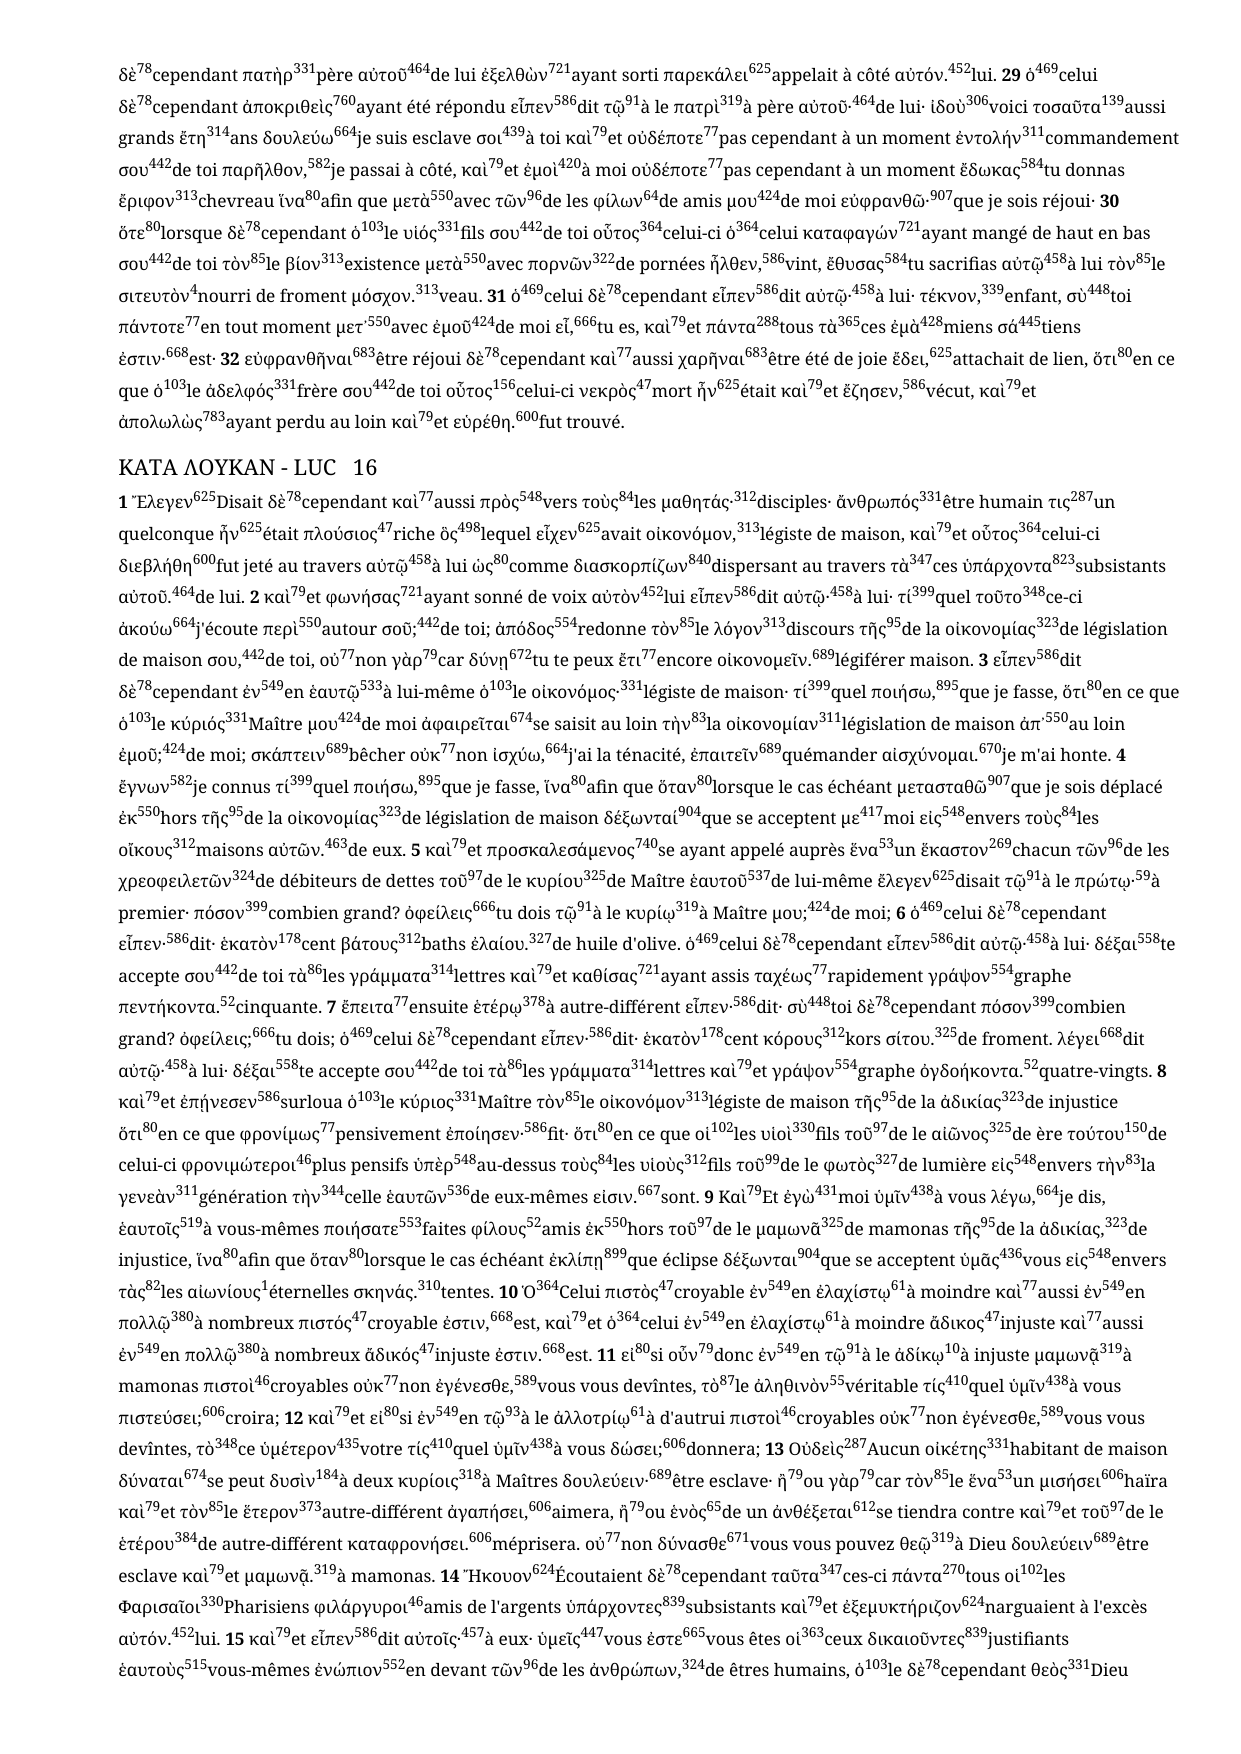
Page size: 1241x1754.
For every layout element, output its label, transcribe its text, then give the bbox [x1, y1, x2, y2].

text 1 Ἦσαν624Étaient δὲ78cependant αὐτῷ458à lui ἐγγίζοντες839approchants πάντες286tous οἱ102les τελῶναι330collecteurs de taxes καὶ79et οἱ102les ἁμαρτωλοὶ70fauteurs ἀκούειν689écouter αὐτοῦ.464de lui. 2 καὶ79et διεγόγγυζον624murmuraient en séparant οἵ102les τε79en outre Φαρισαῖοι330Pharisiens καὶ79et οἱ102les γραμματεῖς330lettrés λέγοντες839disants ὅτι80en ce que οὗτος364celui-ci ἁμαρτωλοὺς52fauteurs προσδέχεται674se accepte auprès καὶ79et συνεσθίει668mange avec αὐτοῖς.457à eux. 3 Εἶπεν586Dit δὲ78cependant πρὸς548vers αὐτοὺς451eux τὴν83la παραβολὴν311parabole ταύτην136celle-ci λέγων·840disant· 4 τίς174quel ἄνθρωπος331être humain ἐξ550hors ὑμῶν441de vous ἔχων840ayant ἑκατὸν180cent πρόβατα314brebis καὶ79et ἀπολέσας721ayant perdu au loin ἐξ550hors αὐτῶν465de eux ἓν55un οὐ340non καταλείπει668laisse en contrebas τὰ86les ἐνενήκοντα54quatre-vingt-dix ἐννέα54neuf ἐν549en τῇ89à la ἐρήμῳ57à déserte καὶ79et πορεύεται674se va ἐπὶ548sur τὸ348ce ἀπολωλὸς772ayant perdu au loin ἕως80jusqu'à ce que εὕρῃ899que trouve αὐτό;454lui; 5 καὶ79et εὑρὼν721ayant trouvé ἐπιτίθησιν668surpose ἐπὶ548sur τοὺς84les ὤμους312épaules αὐτοῦ464de lui χαίρων840étant de joie 6 καὶ79et ἐλθὼν721ayant venu εἰς548envers τὸν85le οἶκον313maison συγκαλεῖ668appelle ensemble τοὺς244les φίλους52amis καὶ79et τοὺς244les γείτονας312voisins λέγων840disant αὐτοῖς·457à eux· συγχάρητέ562soyez étés de joie avec μοι,420à moi, ὅτι80en ce que εὗρον582je trouvai τὸ87le πρόβατόν315brebis μου424de moi τὸ348ce ἀπολωλός.772ayant perdu au loin. 7 λέγω664je dis ὑμῖν438à vous ὅτι80en ce que οὕτως77ainsi χαρὰ329joie ἐν549en τῷ91à le οὐρανῷ319à ciel ἔσται612se sera ἐπὶ549sur ἑνὶ185à un ἁμαρτωλῷ59à fauteur μετανοοῦντι828à transintelligeant ἢ79ou ἐπὶ549sur ἐνενήκοντα184à quatre-vingt-dix ἐννέα184à neuf δικαίοις58à justes οἵτινες497lesquels des quelconques οὐ77non χρείαν311besoin ἔχουσιν667ont μετανοίας.323de transintelligence. 8 Ἢ79Ou τίς172quelle γυνὴ329femme δραχμὰς310drachmes ἔχουσα838ayante δέκα176dix ἐὰν80si le cas échéant ἀπολέσῃ899que perde au loin δραχμὴν311drachme μίαν,177une, οὐχὶ340non pas ἅπτει668touche λύχνον313chandelle καὶ79et σαροῖ668balaie τὴν83la οἰκίαν311maison d'habitation καὶ79et ζητεῖ668cherche ἐπιμελῶς77soigneusement ἕως80jusqu'à ce que οὗ494de lequel εὕρῃ;899que trouve; 9 καὶ79et εὑροῦσα719ayante trouvée συγκαλεῖ668appelle ensemble τὰς242les φίλας50amies καὶ79et γείτονας310voisines λέγουσα·838disante· συγχάρητέ562soyez étés de joie avec μοι,420à moi, ὅτι80en ce que εὗρον582je trouvai τὴν83la δραχμὴν311drachme ἣν478laquelle ἀπώλεσα.582je perdis au loin. 10 οὕτως,77ainsi, λέγω664je dis ὑμῖν,438à vous, γίνεται674se devient χαρὰ329joie ἐνώπιον552en devant τῶν96de les ἀγγέλων324de messagers τοῦ97de le θεοῦ325de Dieu ἐπὶ549sur ἑνὶ185à un ἁμαρτωλῷ59à fauteur μετανοοῦντι.828à transintelligeant. 11 Εἶπεν586Dit δέ·78cependant· ἄνθρωπός331être humain τις287un quelconque εἶχεν625avait δύο178deux υἱούς.312fils. 12 καὶ79et εἶπεν586dit ὁ103le νεώτερος22plus jeune αὐτῶν463de eux τῷ91à le πατρί·319à père· πάτερ,337père, δός554donne μοι420à moi τὸ87le ἐπιβάλλον824surjetant μέρος315part τῆς95de la οὐσίας.323de substance. ὁ469celui δὲ78cependant διεῖλεν586répartit αὐτοῖς457à eux τὸν85le βίον.313existence. 13 καὶ79et μετ᾽548après οὐ77non πολλὰς266nombreuses ἡμέρας310journées συναγαγὼν721ayant mené ensemble πάντα374tous ὁ103le νεώτερος22plus jeune υἱὸς331fils ἀπεδήμησεν586déménagea loin εἰς548envers χώραν311région μακρὰν2éloignée καὶ79et ἐκεῖ77là διεσκόρπισεν586dispersa au travers τὴν83la οὐσίαν311substance αὐτοῦ464de lui ζῶν840vivant ἀσώτως.77dissolument. 14 δαπανήσαντος716de ayant dépensé δὲ78cependant αὐτοῦ464de lui πάντα374tous ἐγένετο592se devint λιμὸς329famine ἰσχυρὰ20tenace κατὰ548selon τὴν83la χώραν311région ἐκείνην,136celle-là, καὶ79et αὐτὸς469lui ἤρξατο592se origina ὑστερεῖσθαι.692être manqué. 15 καὶ79et πορευθεὶς760ayant été allé ἐκολλήθη600fut collé ἑνὶ59à un τῶν96de les πολιτῶν324de citoyens τῆς95de la χώρας323de région ἐκείνης,148de celle-là, καὶ79et ἔπεμψεν586manda αὐτὸν452lui εἰς548envers τοὺς84les ἀγροὺς312champs αὐτοῦ464de lui βόσκειν689faire paître χοίρους,312pourceaux, 16 καὶ79et ἐπεθύμει625désirait en fureur χορτασθῆναι683être fourragé ἐκ550hors τῶν98de les κερατίων326de caroubes ὧν493de lesquels ἤσθιον624mangeaient οἱ102les χοῖροι,330pourceaux, καὶ79et οὐδεὶς390aucun ἐδίδου625donnait αὐτῷ.458à lui. 17 εἰς548envers ἑαυτὸν528lui-même δὲ78cependant ἐλθὼν721ayant venu ἔφη·625déclarait· πόσοι173combien grands? μίσθιοι70salariés τοῦ97de le πατρός325de père μου424de moi περισσεύονται673se surabondent ἄρτων,324de pains, ἐγὼ431moi δὲ78cependant λιμῷ319à famine ὧδε77ici ἀπόλλυμαι.670je me perds au loin. 18 ἀναστὰς721ayant redressé πορεύσομαι608je m'irai πρὸς548vers τὸν85le πατέρα313père μου424de moi καὶ79et ἐρῶ602je dirai αὐτῷ·458à lui· πάτερ,337père, ἥμαρτον582je fautai εἰς548envers τὸν85le οὐρανὸν313ciel καὶ79et ἐνώπιόν552en devant σου,442de toi, 19 οὐκέτι77non plus εἰμὶ664je suis ἄξιος47digne κληθῆναι683être appelé υἱός331fils σου·442de toi· ποίησόν554fais με417moi ὡς80comme ἕνα53un τῶν96de les μισθίων64de salariés σου.442de toi. 20 καὶ79et ἀναστὰς721ayant redressé ἦλθεν586vint πρὸς548vers τὸν85le πατέρα313père ἑαυτοῦ.537de lui-même. Ἔτι77Encore δὲ78cependant αὐτοῦ464de lui μακρὰν77longuement ἀπέχοντος834de tenant au loin εἶδεν586vit αὐτὸν452lui ὁ103le πατὴρ331père αὐτοῦ464de lui καὶ79et ἐσπλαγχνίσθη600fut remué aux entrailles καὶ79et δραμὼν721ayant couru ἐπέπεσεν586tomba dessus ἐπὶ548sur τὸν85le τράχηλον313cou αὐτοῦ464de lui καὶ79et κατεφίλησεν586affectionna de haut en bas αὐτόν.452lui. 21 εἶπεν586dit δὲ78cependant ὁ103le υἱὸς331fils αὐτῷ·458à lui· πάτερ,337père, ἥμαρτον582je fautai εἰς548envers τὸν85le οὐρανὸν313ciel καὶ79et ἐνώπιόν552en devant σου,442de toi, οὐκέτι77non plus εἰμὶ664je suis ἄξιος47digne κληθῆναι683être appelé υἱός331fils σου.442de toi. 22 εἶπεν586dit δὲ78cependant ὁ103le πατὴρ331père πρὸς548vers τοὺς84les δούλους312mâles esclaves αὐτοῦ·464de lui· ταχὺ77promptement ἐξενέγκατε553exportez στολὴν311longue robe τὴν83la πρώτην201première καὶ79et ἐνδύσατε553envêtez αὐτόν,452lui, καὶ79et δότε553donnez δακτύλιον313anneau εἰς548envers τὴν83la χεῖρα311main αὐτοῦ464de lui καὶ79et ὑποδήματα314souliers εἰς548envers τοὺς244les πόδας,312pieds, 23 καὶ79et φέρετε569portez τὸν85le μόσχον313veau τὸν85le σιτευτόν,4nourri de froment, θύσατε,553sacrifiez, καὶ79et φαγόντες720ayants mangés εὐφρανθῶμεν,906que nous soyons réjoui, 24 ὅτι80en ce que οὗτος156celui-ci ὁ103le υἱός331fils μου424de moi νεκρὸς47mort ἦν625était καὶ79et ἀνέζησεν,586vécut de bas en haut, ἦν625était ἀπολωλὼς783ayant perdu au loin καὶ79et εὑρέθη.600fut trouvé. καὶ79et ἤρξαντο591se originèrent εὐφραίνεσθαι.692être réjoui. 25 Ἦν625Était δὲ78cependant ὁ103le υἱὸς331fils αὐτοῦ464de lui ὁ103le πρεσβύτερος22plus ancien ἐν549en ἀγρῷ·319à champ· καὶ79et ὡς80comme ἐρχόμενος867se venant ἤγγισεν586approcha τῇ89à la οἰκίᾳ,317à maison d'habitation, ἤκουσεν586écouta συμφωνίας323de symphonie καὶ79et χορῶν,324de choeurs, 26 καὶ79et προσκαλεσάμενος740se ayant appelé auprès ἕνα53un τῶν96de les παίδων324de jeunes servants ἐπυνθάνετο631se enquérait τί412quel ἂν340le cas échéant εἴη700que soit ταῦτα.365ces-ci. 27 ὁ469celui δὲ78cependant εἶπεν586dit αὐτῷ458à lui ὅτι80en ce que ὁ103le ἀδελφός331frère σου442de toi ἥκει,668surgit, καὶ79et ἔθυσεν586sacrifia ὁ103le πατήρ331père σου442de toi τὸν85le μόσχον313veau τὸν85le σιτευτόν,4nourri de froment, ὅτι80en ce que ὑγιαίνοντα822étant sain αὐτὸν452lui ἀπέλαβεν.586reçut loin. 28 ὠργίσθη600fut mis en colère δὲ78cependant καὶ79et οὐκ77non ἤθελεν625voulait εἰσελθεῖν,681venir à l'intérieur, ὁ103le δὲ78cependant πατὴρ331père αὐτοῦ464de lui ἐξελθὼν721ayant sorti παρεκάλει625appelait à côté αὐτόν.452lui. 29 ὁ469celui δὲ78cependant ἀποκριθεὶς760ayant été répondu εἶπεν586dit τῷ91à le πατρὶ319à père αὐτοῦ·464de lui· ἰδοὺ306voici τοσαῦτα139aussi grands ἔτη314ans δουλεύω664je suis esclave σοι439à toi καὶ79et οὐδέποτε77pas cependant à un moment ἐντολήν311commandement σου442de toi παρῆλθον,582je passai à côté, καὶ79et ἐμοὶ420à moi οὐδέποτε77pas cependant à un moment ἔδωκας584tu donnas ἔριφον313chevreau ἵνα80afin que μετὰ550avec τῶν96de les φίλων64de amis μου424de moi εὐφρανθῶ·907que je sois réjoui· 30 ὅτε80lorsque δὲ78cependant ὁ103le υἱός331fils σου442de toi οὗτος364celui-ci ὁ364celui καταφαγών721ayant mangé de haut en bas σου442de toi τὸν85le βίον313existence μετὰ550avec πορνῶν322de pornées ἦλθεν,586vint, ἔθυσας584tu sacrifias αὐτῷ458à lui τὸν85le σιτευτὸν4nourri de froment μόσχον.313veau. 31 ὁ469celui δὲ78cependant εἶπεν586dit αὐτῷ·458à lui· τέκνον,339enfant, σὺ448toi πάντοτε77en tout moment μετ᾽550avec ἐμοῦ424de moi εἶ,666tu es, καὶ79et πάντα288tous τὰ365ces ἐμὰ428miens σά445tiens ἐστιν·668est· 32 εὐφρανθῆναι683être réjoui δὲ78cependant καὶ77aussi χαρῆναι683être été de joie ἔδει,625attachait de lien, ὅτι80en ce que ὁ103le ἀδελφός331frère σου442de toi οὗτος156celui-ci νεκρὸς47mort ἦν625était καὶ79et ἔζησεν,586vécut, καὶ79et ἀπολωλὼς783ayant perdu au loin καὶ79et εὑρέθη.600fut trouvé. [118, 59, 1181, 434]
text ΚΑΤΑ ΛΟΥΚΑΝ - LUC 16 [118, 452, 1181, 482]
text 1 Ἔλεγεν625Disait δὲ78cependant καὶ77aussi πρὸς548vers τοὺς84les μαθητάς·312disciples· ἄνθρωπός331être humain τις287un quelconque ἦν625était πλούσιος47riche ὃς498lequel εἶχεν625avait οἰκονόμον,313légiste de maison, καὶ79et οὗτος364celui-ci διεβλήθη600fut jeté au travers αὐτῷ458à lui ὡς80comme διασκορπίζων840dispersant au travers τὰ347ces ὑπάρχοντα823subsistants αὐτοῦ.464de lui. 2 καὶ79et φωνήσας721ayant sonné de voix αὐτὸν452lui εἶπεν586dit αὐτῷ·458à lui· τί399quel τοῦτο348ce-ci ἀκούω664j'écoute περὶ550autour σοῦ;442de toi; ἀπόδος554redonne τὸν85le λόγον313discours τῆς95de la οἰκονομίας323de législation de maison σου,442de toi, οὐ77non γὰρ79car δύνῃ672tu te peux ἔτι77encore οἰκονομεῖν.689légiférer maison. 3 εἶπεν586dit δὲ78cependant ἐν549en ἑαυτῷ533à lui-même ὁ103le οἰκονόμος·331légiste de maison· τί399quel ποιήσω,895que je fasse, ὅτι80en ce que ὁ103le κύριός331Maître μου424de moi ἀφαιρεῖται674se saisit au loin τὴν83la οἰκονομίαν311législation de maison ἀπ᾽550au loin ἐμοῦ;424de moi; σκάπτειν689bêcher οὐκ77non ἰσχύω,664j'ai la ténacité, ἐπαιτεῖν689quémander αἰσχύνομαι.670je m'ai honte. 4 ἔγνων582je connus τί399quel ποιήσω,895que je fasse, ἵνα80afin que ὅταν80lorsque le cas échéant μετασταθῶ907que je sois déplacé ἐκ550hors τῆς95de la οἰκονομίας323de législation de maison δέξωνταί904que se acceptent με417moi εἰς548envers τοὺς84les οἴκους312maisons αὐτῶν.463de eux. 5 καὶ79et προσκαλεσάμενος740se ayant appelé auprès ἕνα53un ἕκαστον269chacun τῶν96de les χρεοφειλετῶν324de débiteurs de dettes τοῦ97de le κυρίου325de Maître ἑαυτοῦ537de lui-même ἔλεγεν625disait τῷ91à le πρώτῳ·59à premier· πόσον399combien grand? ὀφείλεις666tu dois τῷ91à le κυρίῳ319à Maître μου;424de moi; 6 ὁ469celui δὲ78cependant εἶπεν·586dit· ἑκατὸν178cent βάτους312baths ἐλαίου.327de huile d'olive. ὁ469celui δὲ78cependant εἶπεν586dit αὐτῷ·458à lui· δέξαι558te accepte σου442de toi τὰ86les γράμματα314lettres καὶ79et καθίσας721ayant assis ταχέως77rapidement γράψον554graphe πεντήκοντα.52cinquante. 7 ἔπειτα77ensuite ἑτέρῳ378à autre-différent εἶπεν·586dit· σὺ448toi δὲ78cependant πόσον399combien grand? ὀφείλεις;666tu dois; ὁ469celui δὲ78cependant εἶπεν·586dit· ἑκατὸν178cent κόρους312kors σίτου.325de froment. λέγει668dit αὐτῷ·458à lui· δέξαι558te accepte σου442de toi τὰ86les γράμματα314lettres καὶ79et γράψον554graphe ὀγδοήκοντα.52quatre-vingts. 8 καὶ79et ἐπῄνεσεν586surloua ὁ103le κύριος331Maître τὸν85le οἰκονόμον313légiste de maison τῆς95de la ἀδικίας323de injustice ὅτι80en ce que φρονίμως77pensivement ἐποίησεν·586fit· ὅτι80en ce que οἱ102les υἱοὶ330fils τοῦ97de le αἰῶνος325de ère τούτου150de celui-ci φρονιμώτεροι46plus pensifs ὑπὲρ548au-dessus τοὺς84les υἱοὺς312fils τοῦ99de le φωτὸς327de lumière εἰς548envers τὴν83la γενεὰν311génération τὴν344celle ἑαυτῶν536de eux-mêmes εἰσιν.667sont. 9 Καὶ79Et ἐγὼ431moi ὑμῖν438à vous λέγω,664je dis, ἑαυτοῖς519à vous-mêmes ποιήσατε553faites φίλους52amis ἐκ550hors τοῦ97de le μαμωνᾶ325de mamonas τῆς95de la ἀδικίας,323de injustice, ἵνα80afin que ὅταν80lorsque le cas échéant ἐκλίπῃ899que éclipse δέξωνται904que se acceptent ὑμᾶς436vous εἰς548envers τὰς82les αἰωνίους1éternelles σκηνάς.310tentes. 10 Ὁ364Celui πιστὸς47croyable ἐν549en ἐλαχίστῳ61à moindre καὶ77aussi ἐν549en πολλῷ380à nombreux πιστός47croyable ἐστιν,668est, καὶ79et ὁ364celui ἐν549en ἐλαχίστῳ61à moindre ἄδικος47injuste καὶ77aussi ἐν549en πολλῷ380à nombreux ἄδικός47injuste ἐστιν.668est. 11 εἰ80si οὖν79donc ἐν549en τῷ91à le ἀδίκῳ10à injuste μαμωνᾷ319à mamonas πιστοὶ46croyables οὐκ77non ἐγένεσθε,589vous vous devîntes, τὸ87le ἀληθινὸν55véritable τίς410quel ὑμῖν438à vous πιστεύσει;606croira; 12 καὶ79et εἰ80si ἐν549en τῷ93à le ἀλλοτρίῳ61à d'autrui πιστοὶ46croyables οὐκ77non ἐγένεσθε,589vous vous devîntes, τὸ348ce ὑμέτερον435votre τίς410quel ὑμῖν438à vous δώσει;606donnera; 13 Οὐδεὶς287Aucun οἰκέτης331habitant de maison δύναται674se peut δυσὶν184à deux κυρίοις318à Maîtres δουλεύειν·689être esclave· ἢ79ou γὰρ79car τὸν85le ἕνα53un μισήσει606haïra καὶ79et τὸν85le ἕτερον373autre-différent ἀγαπήσει,606aimera, ἢ79ou ἑνὸς65de un ἀνθέξεται612se tiendra contre καὶ79et τοῦ97de le ἑτέρου384de autre-différent καταφρονήσει.606méprisera. οὐ77non δύνασθε671vous vous pouvez θεῷ319à Dieu δουλεύειν689être esclave καὶ79et μαμωνᾷ.319à mamonas. 14 Ἤκουον624Écoutaient δὲ78cependant ταῦτα347ces-ci πάντα270tous οἱ102les Φαρισαῖοι330Pharisiens φιλάργυροι46amis de l'argents ὑπάρχοντες839subsistants καὶ79et ἐξεμυκτήριζον624narguaient à l'excès αὐτόν.452lui. 15 καὶ79et εἶπεν586dit αὐτοῖς·457à eux· ὑμεῖς447vous ἐστε665vous êtes οἱ363ceux δικαιοῦντες839justifiants ἑαυτοὺς515vous-mêmes ἐνώπιον552en devant τῶν96de les ἀνθρώπων,324de êtres humains, ὁ103le δὲ78cependant θεὸς331Dieu γινώσκει668connaît τὰς82les καρδίας310coeurs ὑμῶν·441de vous· ὅτι80en ce que τὸ366ce ἐν549en ἀνθρώποις318à êtres humains ὑψηλὸν73haut βδέλυγμα333abomination ἐνώπιον552en devant τοῦ97de le θεοῦ.325de Dieu. 16 Ὁ103Le νόμος331loi καὶ79et οἱ102les προφῆται330prophètes μέχρι552jusqu'à Ἰωάννου·325de Ioannes· ἀπὸ547au loin τότε77alors ἡ101la βασιλεία329royauté τοῦ97de le θεοῦ325de Dieu εὐαγγελίζεται680est évangélisé καὶ79et πᾶς390tout εἰς548envers αὐτὴν450elle βιάζεται.674se met en violence. 17 εὐκοπώτερον49plus facile δέ78cependant ἐστιν668est τὸν85le οὐρανὸν313ciel καὶ79et τὴν83la γῆν311terre παρελθεῖν681passer à côté ἢ79ou τοῦ97de le νόμου325de loi μίαν177une κεραίαν311pointe πεσεῖν.681tomber. 18 Πᾶς390Tout ὁ364celui ἀπολύων840déliant au loin τὴν83la γυναῖκα311femme αὐτοῦ464de lui καὶ79et γαμῶν840mariant ἑτέραν371autre-différente μοιχεύει,668adultère, καὶ79et ὁ364celui ἀπολελυμένην794ayante étée déliée au loin ἀπὸ550au loin ἀνδρὸς325de homme γαμῶν840mariant μοιχεύει.668adultère. 19 Ἄνθρωπος331Être humain δέ78cependant τις287un quelconque ἦν625était πλούσιος,47riche, καὶ79et ἐνεδιδύσκετο631se habillait dans πορφύραν311porphyre καὶ79et βύσσον311byssus εὐφραινόμενος891étant réjoui καθ᾽548selon ἡμέραν311journée λαμπρῶς.77brillamment. 20 πτωχὸς71pauvre δέ78cependant τις287un quelconque ὀνόματι321à nom Λάζαρος331Lazare ἐβέβλητο662avait été jeté πρὸς548vers τὸν85le πυλῶνα313portail αὐτοῦ464de lui εἱλκωμένος813ayant été ulcéré 21 καὶ79et ἐπιθυμῶν840désirant en fureur χορτασθῆναι683être fourragé ἀπὸ550au loin τῶν359de ces πιπτόντων835de tombants ἀπὸ550au loin τῆς95de la τραπέζης323de table τοῦ97de le πλουσίου·65de riche· ἀλλὰ79mais καὶ77aussi οἱ102les κύνες330chiens ἐρχόμενοι866se venants ἐπέλειχον624léchaient sur τὰ86les ἕλκη314ulcères αὐτοῦ.464de lui. 22 ἐγένετο592se devint δὲ78cependant ἀποθανεῖν681mourir loin τὸν85le πτωχὸν53pauvre καὶ79et ἀπενεχθῆναι683être porté au loin αὐτὸν452lui ὑπὸ550sous τῶν96de les ἀγγέλων324de messagers εἰς548envers τὸν85le κόλπον313sein Ἀβραάμ·325de Abraam· ἀπέθανεν586mourut loin δὲ78cependant καὶ77aussi ὁ103le πλούσιος71riche καὶ79et ἐτάφη.600fut enseveli. 23 καὶ79et ἐν549en τῷ91à le ᾅδῃ319à séjour des morts ἐπάρας721ayant surélevé τοὺς84les ὀφθαλμοὺς312yeux αὐτοῦ,464de lui, ὑπάρχων840subsistant ἐν549en βασάνοις,316à tortures, ὁρᾷ668voit Ἀβραὰμ313Abraam ἀπὸ547au loin μακρόθεν77à distance καὶ79et Λάζαρον313Lazare ἐν549en τοῖς90à les κόλποις318à seins αὐτοῦ.464de lui. 24 καὶ79et αὐτὸς469lui φωνήσας721ayant sonné de voix εἶπεν·586dit· πάτερ337père Ἀβραάμ,337Abraam, ἐλέησόν554fais miséricorde με417moi καὶ79et πέμψον554mande Λάζαρον313Lazare ἵνα80afin que βάψῃ899que trempe τὸ87le ἄκρον315extrémité τοῦ97de le δακτύλου325de doigt αὐτοῦ464de lui ὕδατος327de eau καὶ79et καταψύξῃ899que refroidisse de haut en bas τὴν83la γλῶσσάν311langue μου,424de moi, ὅτι80en ce que ὀδυνῶμαι676je suis affligé de douleur ἐν549en τῇ89à la φλογὶ317à flamme ταύτῃ.142à celle-ci. 25 εἶπεν586dit δὲ78cependant Ἀβραάμ·331Abraam· τέκνον,339enfant, μνήσθητι563sois mémorisé ὅτι80en ce que ἀπέλαβες584tu reçus loin τὰ86les ἀγαθά54bons σου442de toi ἐν549en τῇ89à la ζωῇ317à vie σου,442de toi, καὶ79et Λάζαρος331Lazare ὁμοίως77semblablement τὰ86les κακά·54malicieux· νῦν77maintenant δὲ78cependant ὧδε77ici παρακαλεῖται,680est appelé à côté, σὺ448toi δὲ78cependant ὀδυνᾶσαι.678tu es affligé de douleur. 26 καὶ79et ἐν549en πᾶσιν276à tous τούτοις353à ces-ci μεταξὺ552entre ἡμῶν423de nous καὶ79et ὑμῶν441de vous χάσμα333gouffre μέγα24grand ἐστήρικται,654a été fixé, ὅπως80de telle manière que οἱ363ceux θέλοντες839voulants διαβῆναι681marcher à travers ἔνθεν77d’ici même πρὸς548vers ὑμᾶς436vous μὴ77ne pas δύνωνται,926que se puissent, μηδὲ79ni cependant ἐκεῖθεν77de là πρὸς548vers ἡμᾶς416nous διαπερῶσιν.920que traversent. 27 εἶπεν586dit δέ·78cependant· ἐρωτῶ664je sollicite οὖν79donc σε437toi πάτερ,337père, ἵνα80afin que πέμψῃς897que tu mandes αὐτὸν452lui εἰς548envers τὸν85le οἶκον313maison τοῦ97de le πατρός325de père μου,424de moi, 28 ἔχω664j'ai γὰρ79car πέντε178cinq ἀδελφούς,312frères, ὅπως80de telle manière que διαμαρτύρηται927que se passe témoignage αὐτοῖς,457à eux, ἵνα80afin que μὴ77ne pas καὶ77aussi αὐτοὶ468eux ἔλθωσιν898que viennent εἰς548envers τὸν85le τόπον313lieu τοῦτον138celui-ci τῆς95de la βασάνου.323de torture. 29 λέγει668dit δὲ78cependant Ἀβραάμ·331Abraam· ἔχουσιν667ont Μωϋσέα313Môusês καὶ79et τοὺς84les προφήτας·312prophètes· ἀκουσάτωσαν555écoutent αὐτῶν.463de eux. 30 ὁ469celui δὲ78cependant εἶπεν·586dit· οὐχί,304non pas, πάτερ337père Ἀβραάμ,337Abraam, ἀλλ᾽79mais ἐάν80si le cas échéant τις390un quelconque ἀπὸ550au loin νεκρῶν64de morts πορευθῇ911que soit allé πρὸς548vers αὐτοὺς451eux μετανοήσουσιν.605transintelligeront. 31 εἶπεν586dit δὲ78cependant αὐτῷ·458à lui· εἰ80si Μωϋσέως325de Môusês καὶ79et τῶν96de les προφητῶν324de prophètes οὐκ77non ἀκούουσιν,667écoutent, οὐδ᾽77non cependant ἐάν80si le cas échéant τις390un quelconque ἐκ550hors νεκρῶν64de morts ἀναστῇ899que redresse πεισθήσονται.618seront persuadé. [118, 487, 1181, 1682]
